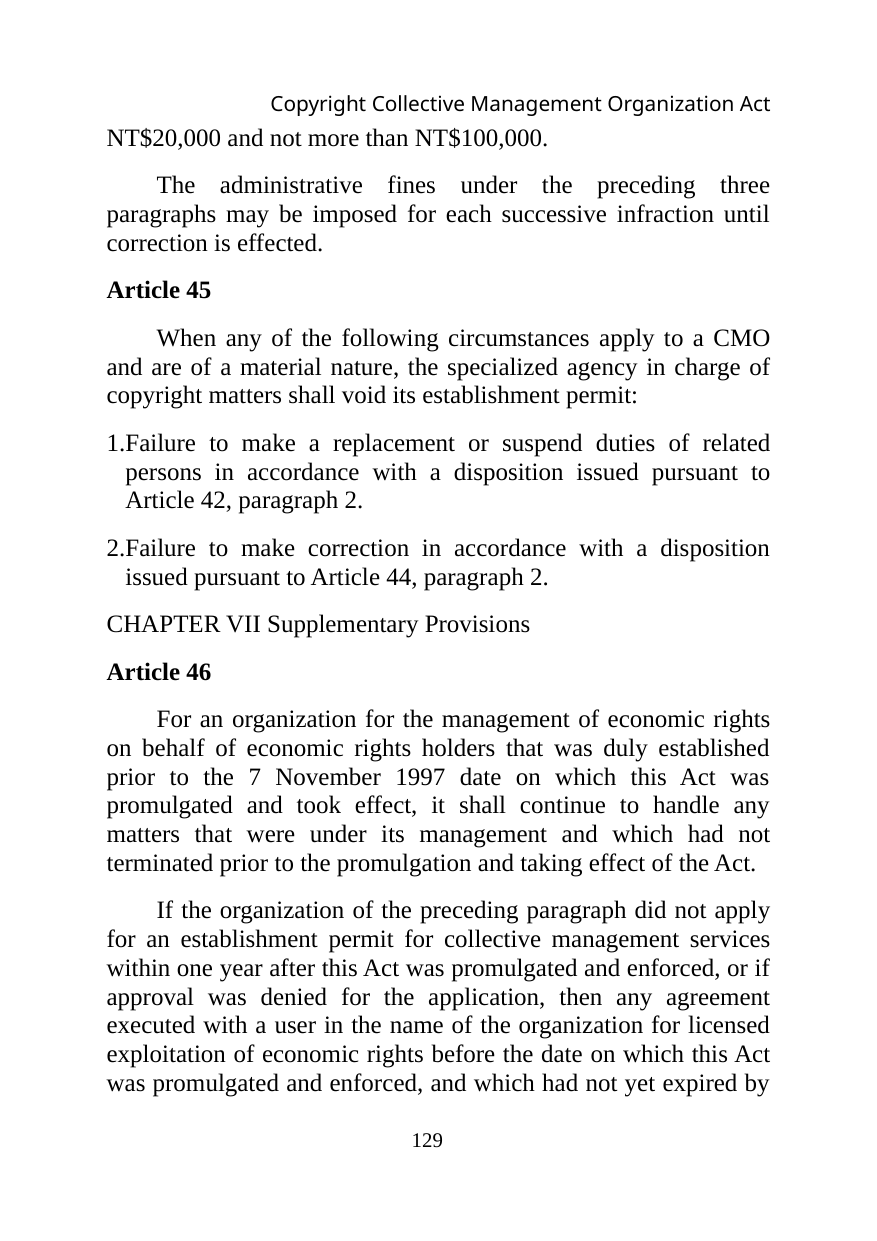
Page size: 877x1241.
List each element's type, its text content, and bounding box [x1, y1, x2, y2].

text CHAPTER VII Supplementary Provisions [106, 609, 771, 638]
text NT$20,000 and not more than NT$100,000. [106, 123, 771, 152]
text For an organization for the management of economic rights on behalf of economic rights holders that was duly established prior to the 7 November 1997 date on which this Act was promulgated and took effect, it shall continue to handle any matters that were under its management and which had not terminated prior to the promulgation and taking effect of the Act. [106, 704, 771, 877]
text The administrative fines under the preceding three paragraphs may be imposed for each successive infraction until correction is effected. [106, 170, 771, 257]
text If the organization of the preceding paragraph did not apply for an establishment permit for collective management services within one year after this Act was promulgated and enforced, or if approval was denied for the application, then any agreement executed with a user in the name of the organization for licensed exploitation of economic rights before the date on which this Act was promulgated and enforced, and which had not yet expired by [106, 895, 771, 1097]
text 2.Failure to make correction in accordance with a disposition issued pursuant to Article 44, paragraph 2. [106, 533, 771, 590]
text Article 45 [106, 275, 771, 304]
text Article 46 [106, 657, 771, 685]
text When any of the following circumstances apply to a CMO and are of a material nature, the specialized agency in charge of copyright matters shall void its establishment permit: [106, 323, 771, 409]
text 1.Failure to make a replacement or suspend duties of related persons in accordance with a disposition issued pursuant to Article 42, paragraph 2. [106, 428, 771, 514]
